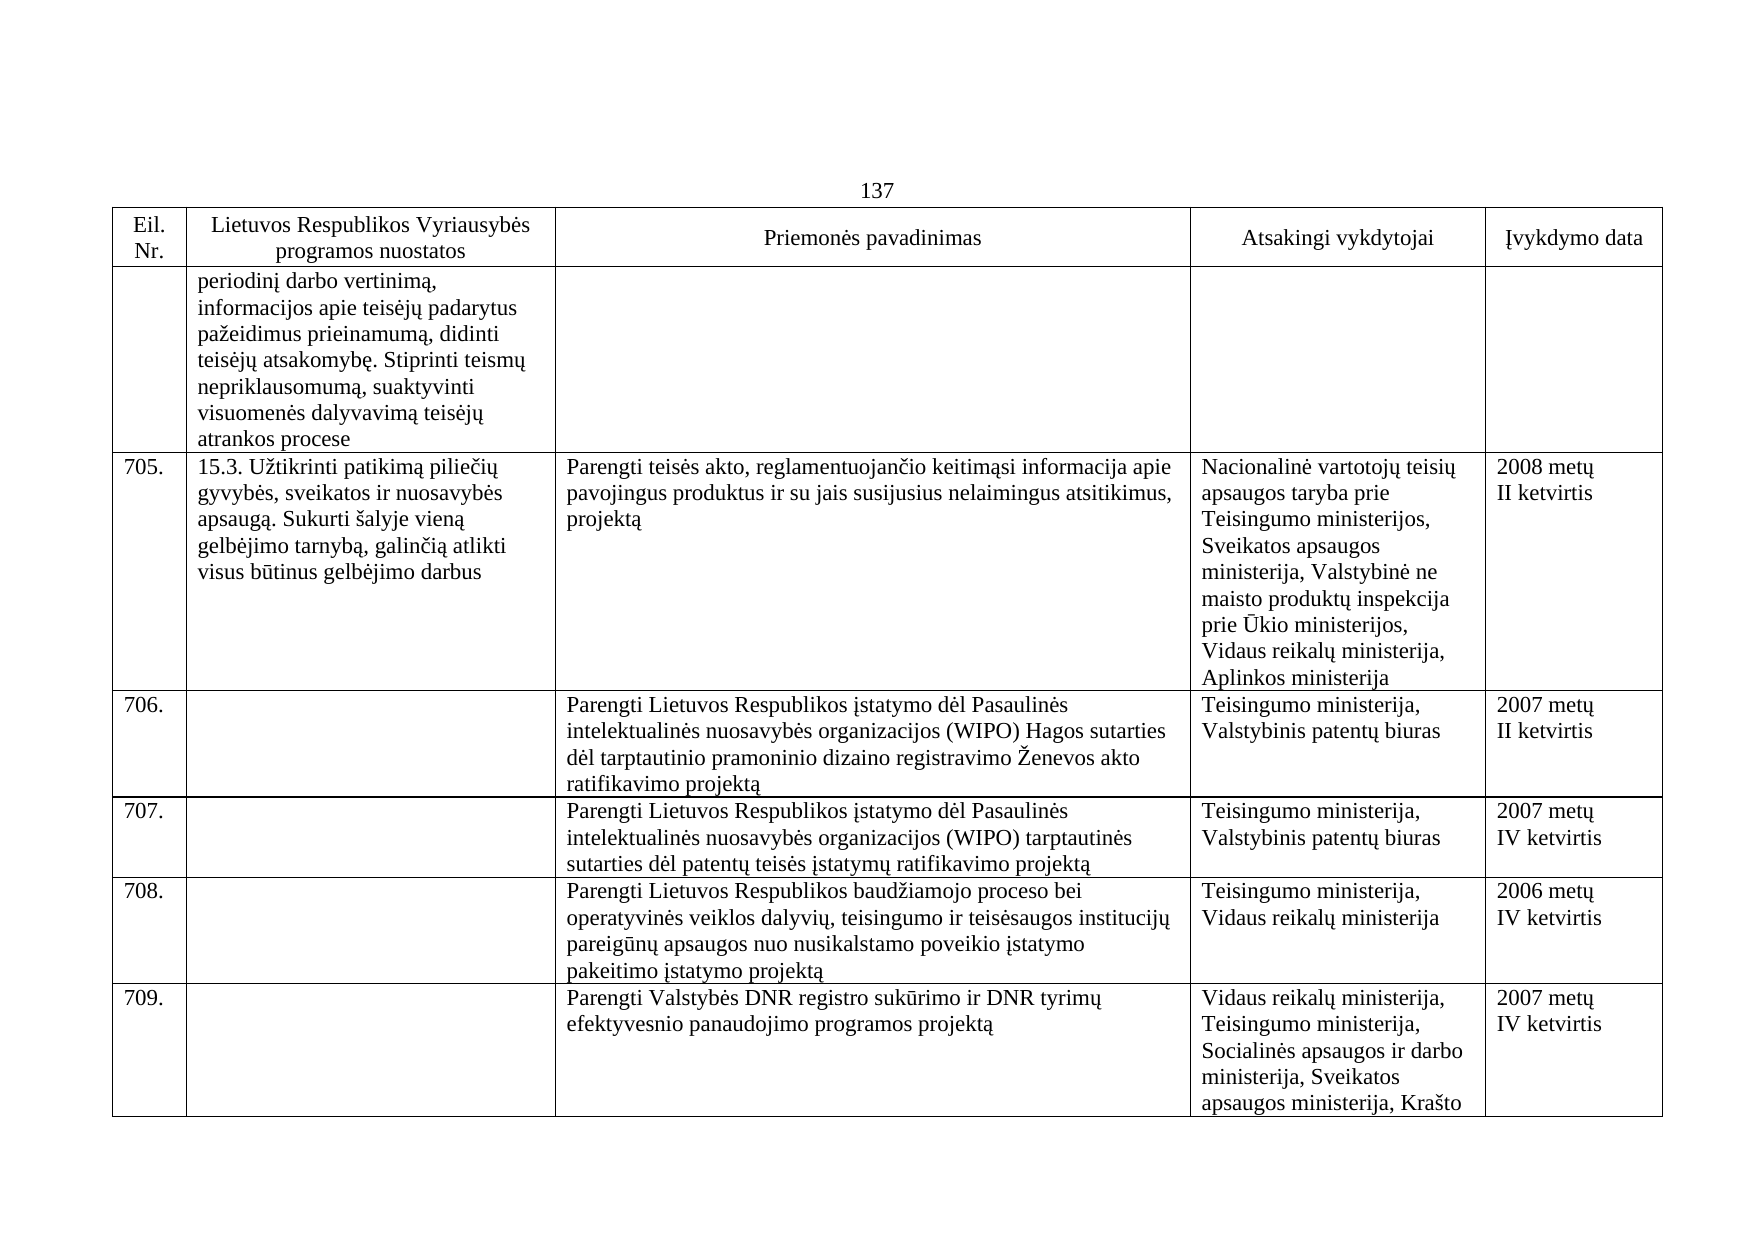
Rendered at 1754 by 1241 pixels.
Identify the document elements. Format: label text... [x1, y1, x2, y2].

table_cell Teisingumo ministerija, Valstybinis patentų biuras [1191, 798, 1485, 877]
table_cell 708. [113, 878, 186, 983]
table_cell 2007 metų II ketvirtis [1486, 691, 1662, 796]
table_cell [187, 691, 555, 796]
table_cell [1191, 267, 1485, 452]
table_cell Teisingumo ministerija, Valstybinis patentų biuras [1191, 691, 1485, 796]
table_header Įvykdymo data [1486, 208, 1662, 266]
table_cell Teisingumo ministerija, Vidaus reikalų ministerija [1191, 878, 1485, 983]
table_cell 706. [113, 691, 186, 796]
table_cell Parengti Valstybės DNR registro sukūrimo ir DNR tyrimų efektyvesnio panaudojimo programos projektą [556, 984, 1190, 1116]
table_cell [556, 267, 1190, 452]
table_cell [187, 984, 555, 1116]
table_cell [1486, 267, 1662, 452]
table_cell 15.3. Užtikrinti patikimą piliečių gyvybės, sveikatos ir nuosavybės apsaugą. Sukurti šalyje vieną gelbėjimo tarnybą, galinčią atlikti visus būtinus gelbėjimo darbus [187, 453, 555, 690]
table_cell [113, 267, 186, 452]
table_cell Parengti Lietuvos Respublikos įstatymo dėl Pasaulinės intelektualinės nuosavybės organizacijos (WIPO) tarptautinės sutarties dėl patentų teisės įstatymų ratifikavimo projektą [556, 798, 1190, 877]
table_cell [187, 798, 555, 877]
table_cell 2007 metų IV ketvirtis [1486, 984, 1662, 1116]
table_cell 705. [113, 453, 186, 690]
table_cell 707. [113, 798, 186, 877]
table_cell Vidaus reikalų ministerija, Teisingumo ministerija, Socialinės apsaugos ir darbo ministerija, Sveikatos apsaugos ministerija, Krašto [1191, 984, 1485, 1116]
table_cell Nacionalinė vartotojų teisių apsaugos taryba prie Teisingumo ministerijos, Sveikatos apsaugos ministerija, Valstybinė ne maisto produktų inspekcija prie Ūkio ministerijos, Vidaus reikalų ministerija, Aplinkos ministerija [1191, 453, 1485, 690]
table_cell periodinį darbo vertinimą, informacijos apie teisėjų padarytus pažeidimus prieinamumą, didinti teisėjų atsakomybę. Stiprinti teismų nepriklausomumą, suaktyvinti visuomenės dalyvavimą teisėjų atrankos procese [187, 267, 555, 452]
table_cell Parengti Lietuvos Respublikos baudžiamojo proceso bei operatyvinės veiklos dalyvių, teisingumo ir teisėsaugos institucijų pareigūnų apsaugos nuo nusikalstamo poveikio įstatymo pakeitimo įstatymo projektą [556, 878, 1190, 983]
table_cell 2008 metų II ketvirtis [1486, 453, 1662, 690]
table_header Lietuvos Respublikos Vyriausybės programos nuostatos [187, 208, 555, 266]
table_header Atsakingi vykdytojai [1191, 208, 1485, 266]
table_cell 709. [113, 984, 186, 1116]
table_cell Parengti teisės akto, reglamentuojančio keitimąsi informacija apie pavojingus produktus ir su jais susijusius nelaimingus atsitikimus, projektą [556, 453, 1190, 690]
table_cell 2006 metų IV ketvirtis [1486, 878, 1662, 983]
table_cell [187, 878, 555, 983]
table_header Eil. Nr. [113, 208, 186, 266]
table_cell 2007 metų IV ketvirtis [1486, 798, 1662, 877]
table_cell Parengti Lietuvos Respublikos įstatymo dėl Pasaulinės intelektualinės nuosavybės organizacijos (WIPO) Hagos sutarties dėl tarptautinio pramoninio dizaino registravimo Ženevos akto ratifikavimo projektą [556, 691, 1190, 796]
table_header Priemonės pavadinimas [556, 208, 1190, 266]
